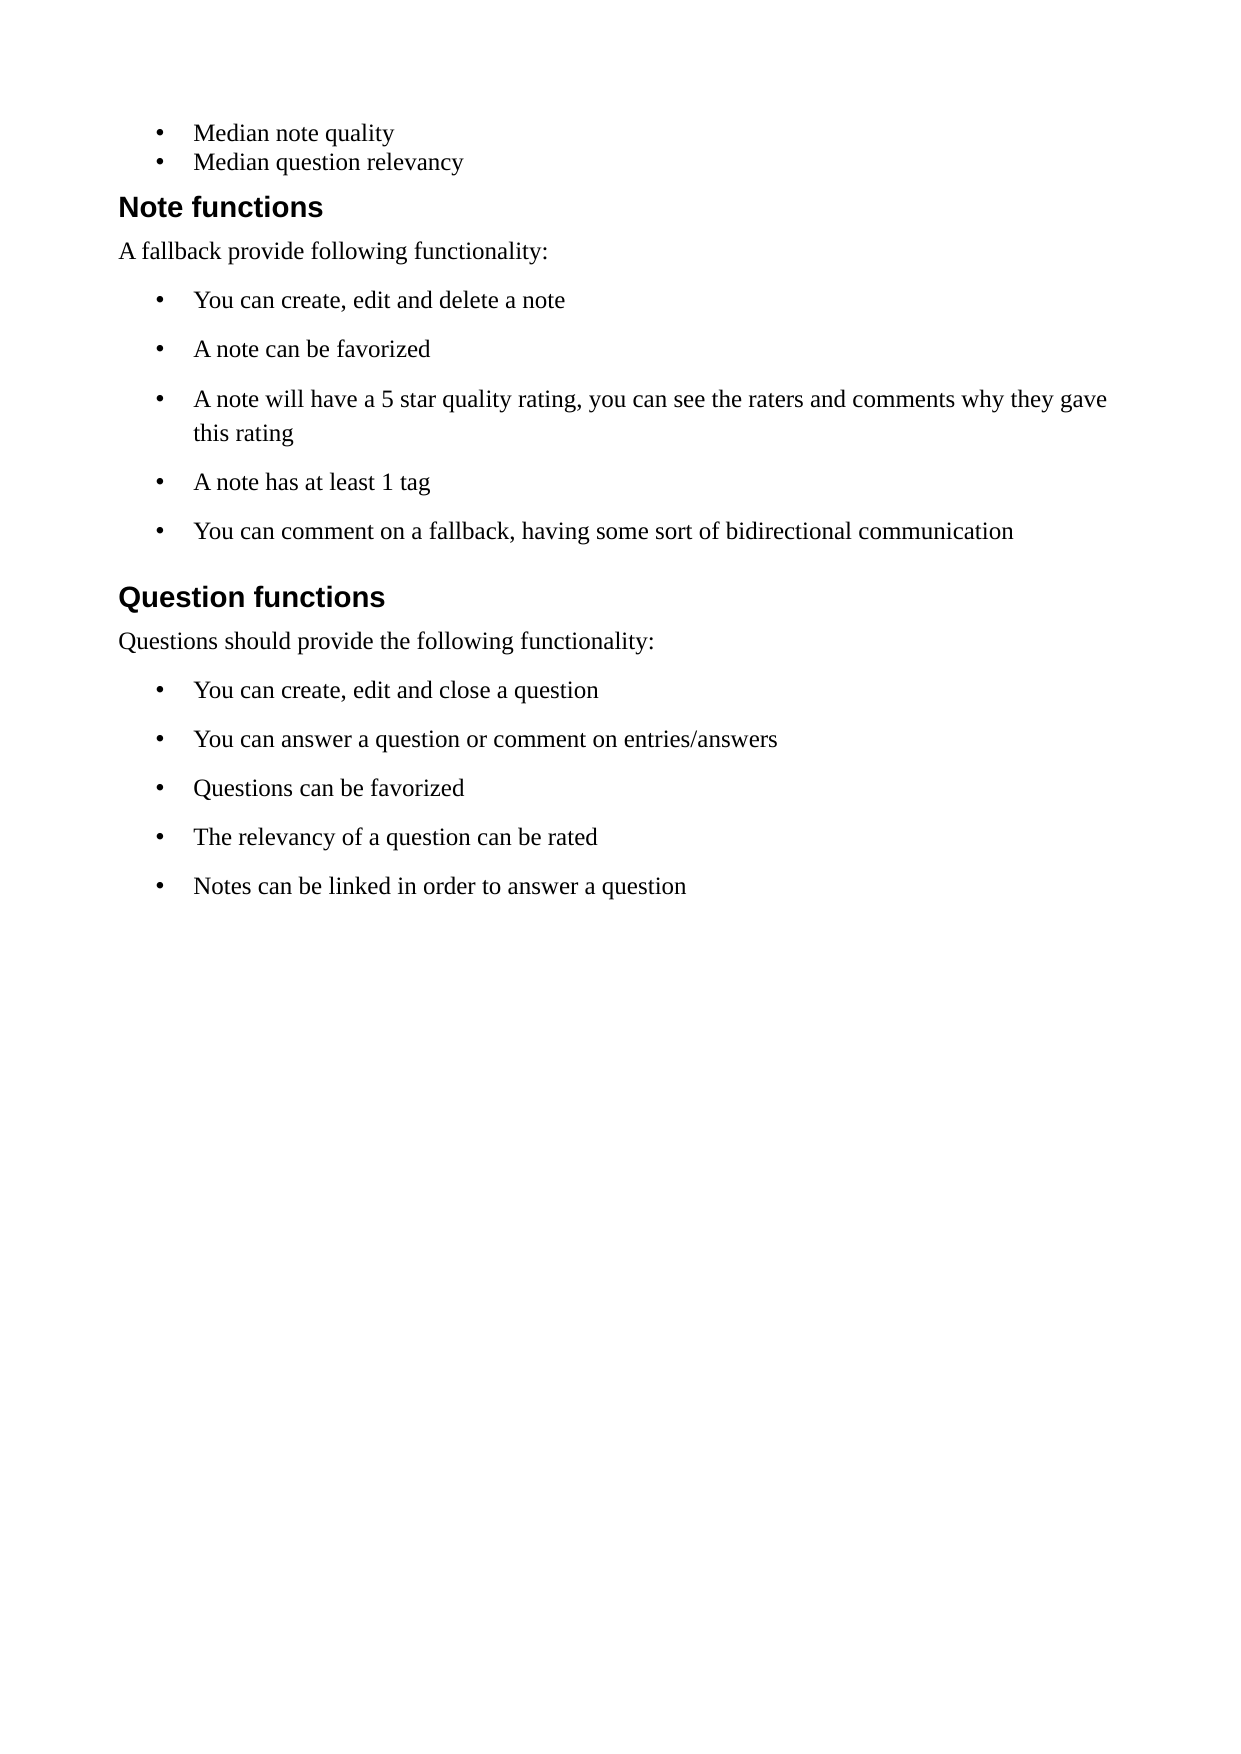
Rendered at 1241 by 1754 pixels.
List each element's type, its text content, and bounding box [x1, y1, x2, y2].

list Median note quality [156, 118, 1122, 147]
list The relevancy of a question can be rated [156, 822, 1122, 851]
text A fallback provide following functionality: [118, 236, 1122, 265]
list A note will have a 5 star quality rating, you can see the raters and comments why they gave this rating [156, 384, 1122, 447]
list A note has at least 1 tag [156, 467, 1122, 496]
list You can answer a question or comment on entries/answers [156, 724, 1122, 753]
subtitle Note functions [118, 190, 1122, 224]
list Median question relevancy [156, 147, 1122, 176]
list You can create, edit and delete a note [156, 286, 1122, 314]
list You can create, edit and close a question [156, 675, 1122, 704]
list You can comment on a fallback, having some sort of bidirectional communication [156, 516, 1122, 545]
list A note can be favorized [156, 334, 1122, 363]
subtitle Question functions [118, 580, 1122, 614]
list Questions can be favorized [156, 773, 1122, 802]
list Notes can be linked in order to answer a question [156, 871, 1122, 900]
text Questions should provide the following functionality: [118, 626, 1122, 655]
